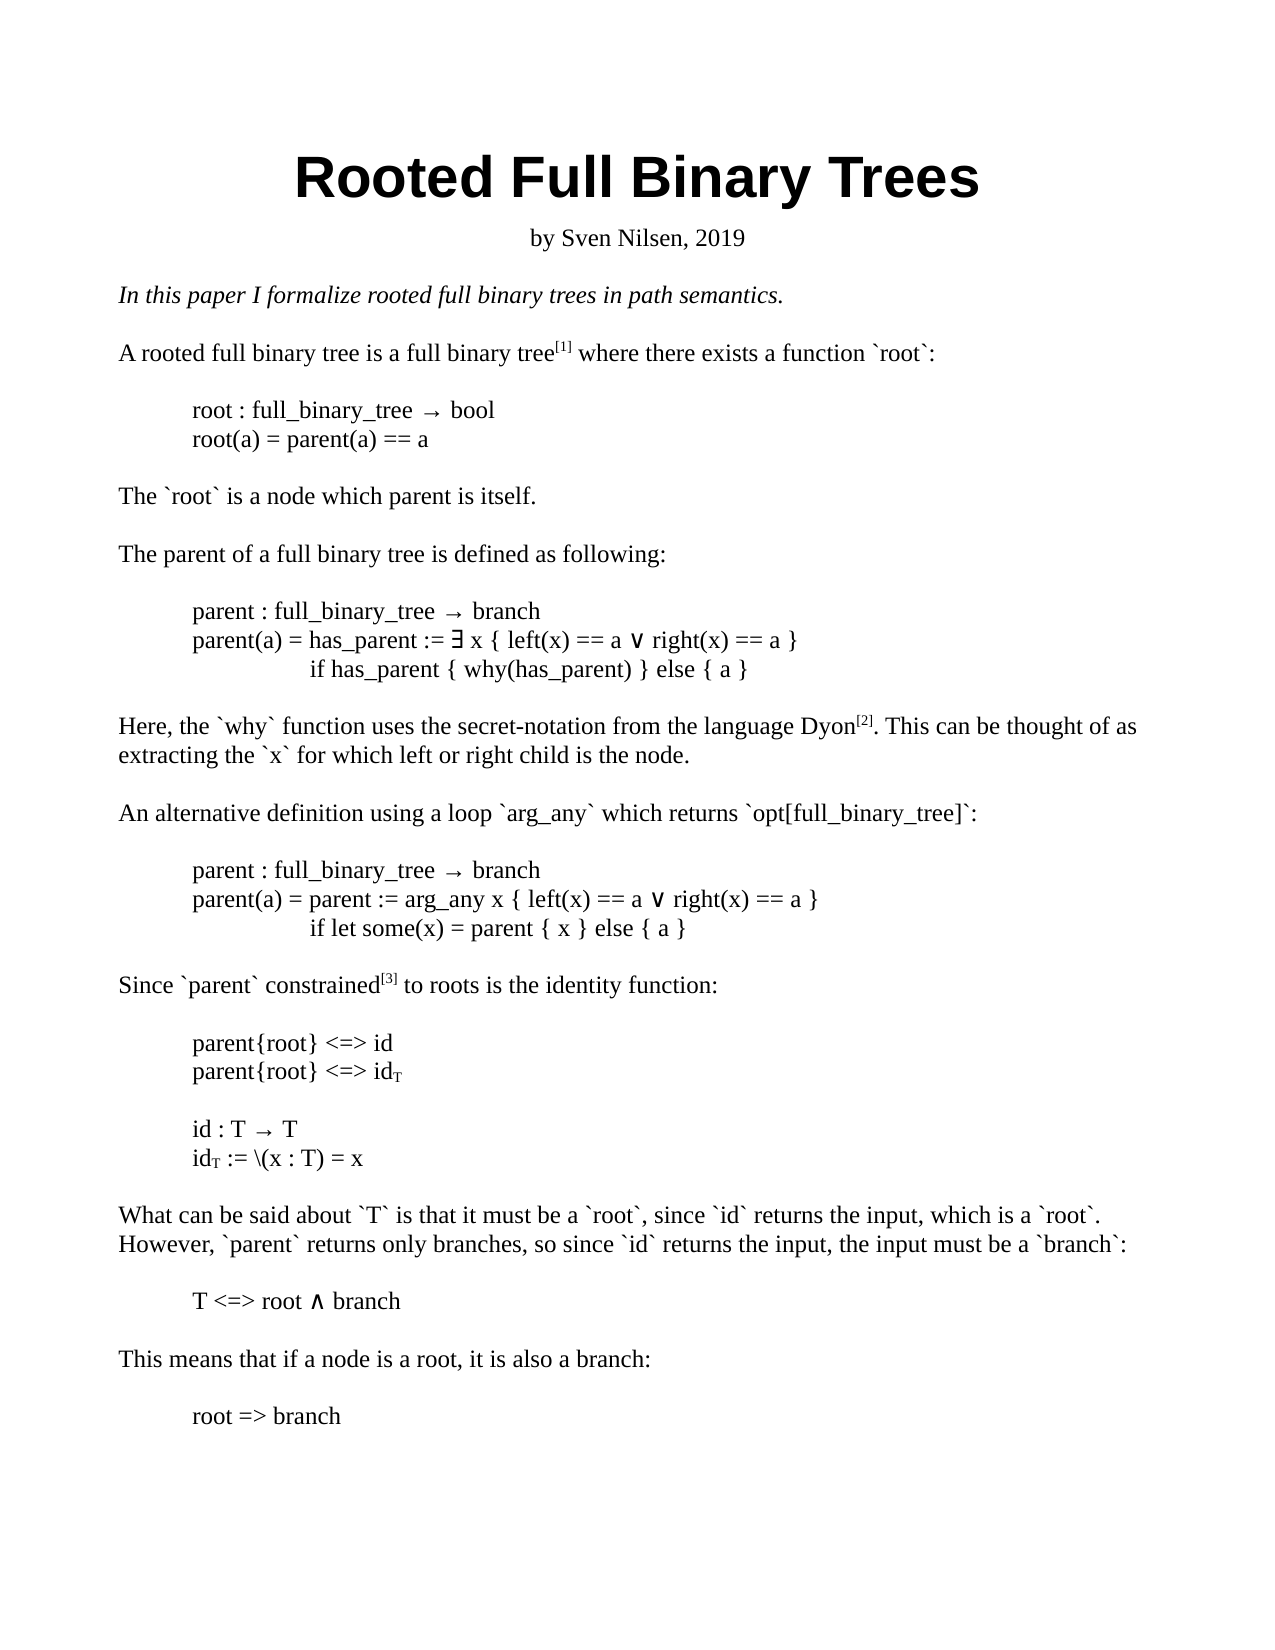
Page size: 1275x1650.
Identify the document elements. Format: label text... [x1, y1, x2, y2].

text parent(a) = parent := arg_any x { left(x) == a ∨ right(x) == a } [118, 884, 1157, 913]
text Here, the `why` function uses the secret-notation from the language Dyon[2]. This can be thought of as extracting the `x` for which left or right child is the node. [118, 711, 1157, 769]
text idT := \(x : T) = x [118, 1143, 1157, 1171]
text In this paper I formalize rooted full binary trees in path semantics. [118, 280, 1157, 309]
text root(a) = parent(a) == a [118, 424, 1157, 453]
text This means that if a node is a root, it is also a branch: [118, 1344, 1157, 1373]
text parent{root} <=> idT [118, 1056, 1157, 1085]
text parent(a) = has_parent := ∃ x { left(x) == a ∨ right(x) == a } [118, 625, 1157, 654]
text Since `parent` constrained[3] to roots is the identity function: [118, 970, 1157, 999]
text What can be said about `T` is that it must be a `root`, since `id` returns the input, which is a `root`. However, `parent` returns only branches, so since `id` returns the input, the input must be a `branch`: [118, 1200, 1157, 1258]
text by Sven Nilsen, 2019 [118, 223, 1157, 251]
text root : full_binary_tree → bool [118, 395, 1157, 424]
text id : T → T [118, 1114, 1157, 1143]
text parent : full_binary_tree → branch [118, 855, 1157, 884]
text root => branch [118, 1401, 1157, 1430]
text if let some(x) = parent { x } else { a } [118, 913, 1157, 941]
title Rooted Full Binary Trees [118, 143, 1157, 210]
text if has_parent { why(has_parent) } else { a } [118, 654, 1157, 683]
text The `root` is a node which parent is itself. [118, 481, 1157, 510]
text The parent of a full binary tree is defined as following: [118, 539, 1157, 568]
text T <=> root ∧ branch [118, 1286, 1157, 1315]
text parent{root} <=> id [118, 1028, 1157, 1056]
text parent : full_binary_tree → branch [118, 596, 1157, 625]
text A rooted full binary tree is a full binary tree[1] where there exists a function `root`: [118, 338, 1157, 366]
text An alternative definition using a loop `arg_any` which returns `opt[full_binary_tree]`: [118, 798, 1157, 826]
